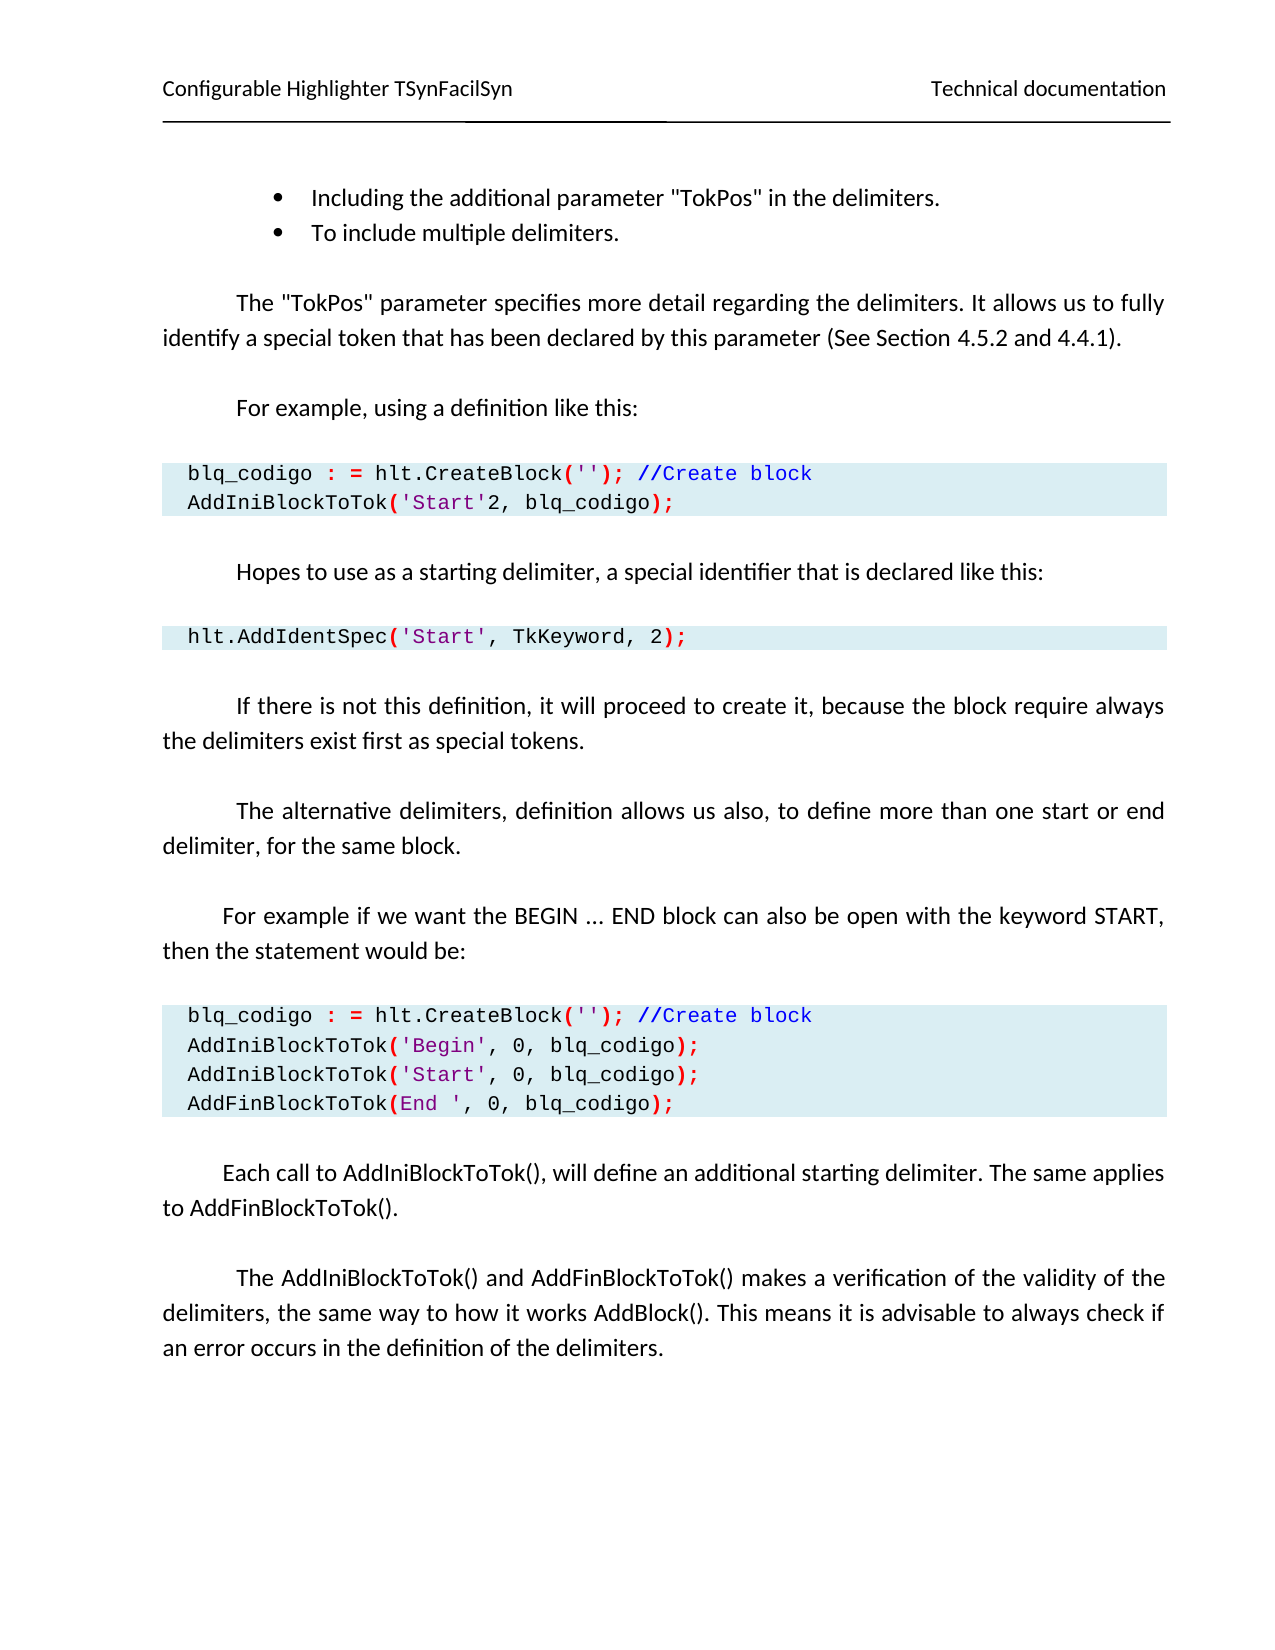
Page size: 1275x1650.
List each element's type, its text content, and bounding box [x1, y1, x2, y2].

text The "TokPos" parameter specifies more detail regarding the delimiters. It allows us to fully identify a special token that has been declared by this parameter (See Section 4.5.2 and 4.4.1). [162, 288, 1167, 353]
list To include multiple delimiters. [274, 218, 1167, 248]
text AddIniBlockToTok('Start', 0, blq_codigo); [162, 1064, 1167, 1088]
list Including the additional parameter "TokPos" in the delimiters. [274, 183, 1167, 213]
text blq_codigo : = hlt.CreateBlock(''); //Create block [162, 463, 1167, 486]
text For example, using a definition like this: [162, 393, 1167, 423]
text AddFinBlockToTok(End ', 0, blq_codigo); [162, 1093, 1167, 1117]
text blq_codigo : = hlt.CreateBlock(''); //Create block [162, 1005, 1167, 1029]
text The alternative delimiters, definition allows us also, to define more than one start or end delimiter, for the same block. [162, 795, 1167, 861]
text The AddIniBlockToTok() and AddFinBlockToTok() makes a verification of the validity of the delimiters, the same way to how it works AddBlock(). This means it is advisable to always check if an error occurs in the definition of the delimiters. [162, 1262, 1167, 1363]
text For example if we want the BEGIN ... END block can also be open with the keyword START, then the statement would be: [162, 900, 1167, 966]
text Hopes to use as a starting delimiter, a special identifier that is declared like this: [162, 556, 1167, 587]
text AddIniBlockToTok('Begin', 0, blq_codigo); [162, 1035, 1167, 1058]
text Each call to AddIniBlockToTok(), will define an additional starting delimiter. The same applies to AddFinBlockToTok(). [162, 1157, 1167, 1223]
text AddIniBlockToTok('Start'2, blq_codigo); [162, 492, 1167, 516]
text If there is not this definition, it will proceed to create it, because the block require always the delimiters exist first as special tokens. [162, 690, 1167, 756]
text hlt.AddIdentSpec('Start', TkKeyword, 2); [162, 626, 1167, 650]
